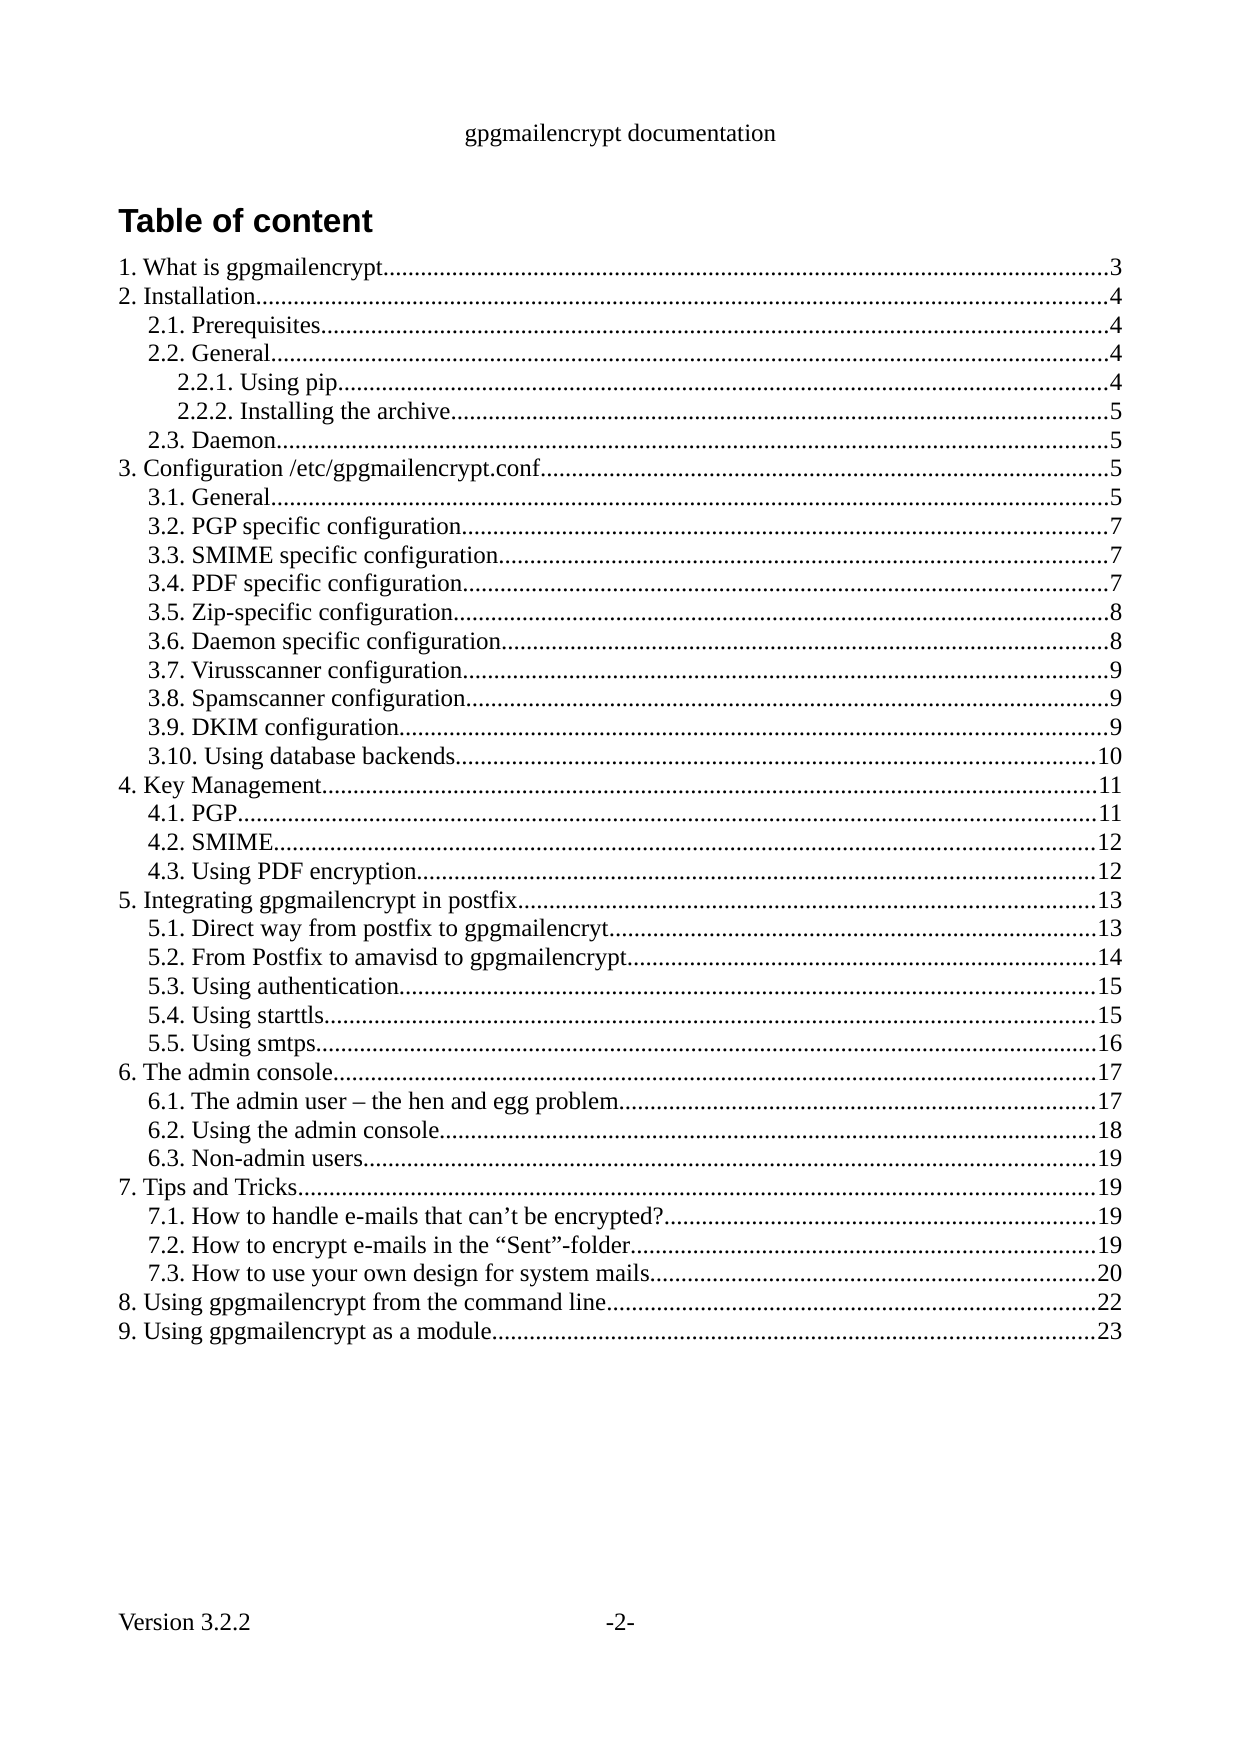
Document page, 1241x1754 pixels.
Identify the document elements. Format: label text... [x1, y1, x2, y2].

text 3.10. Using database backends 10 [148, 741, 1122, 770]
text 4.2. SMIME 12 [148, 827, 1122, 856]
text 5.5. Using smtps 16 [148, 1028, 1122, 1057]
text 5.4. Using starttls 15 [148, 1000, 1122, 1028]
text 3.9. DKIM configuration 9 [148, 712, 1122, 741]
text 7.1. How to handle e-mails that can’t be encrypted? 19 [148, 1201, 1122, 1230]
text 5. Integrating gpgmailencrypt in postfix 13 [118, 885, 1122, 913]
text 4.1. PGP 11 [148, 798, 1122, 827]
subtitle Table of content [118, 201, 1122, 240]
text 3.6. Daemon specific configuration 8 [148, 626, 1122, 655]
text 7.3. How to use your own design for system mails 20 [148, 1258, 1122, 1287]
text 1. What is gpgmailencrypt 3 [118, 252, 1122, 281]
text 4. Key Management 11 [118, 770, 1122, 798]
text 4.3. Using PDF encryption 12 [148, 856, 1122, 885]
text 2.2. General 4 [148, 338, 1122, 367]
text 2.2.2. Installing the archive 5 [177, 396, 1122, 425]
text 3.8. Spamscanner configuration 9 [148, 683, 1122, 712]
text 7.2. How to encrypt e-mails in the “Sent”-folder 19 [148, 1230, 1122, 1258]
text 3.3. SMIME specific configuration 7 [148, 540, 1122, 568]
text 6.1. The admin user – the hen and egg problem 17 [148, 1086, 1122, 1115]
text 6. The admin console 17 [118, 1057, 1122, 1086]
text 9. Using gpgmailencrypt as a module 23 [118, 1316, 1122, 1345]
text 3.7. Virusscanner configuration 9 [148, 655, 1122, 683]
text 2.1. Prerequisites 4 [148, 310, 1122, 338]
text 3.2. PGP specific configuration 7 [148, 511, 1122, 540]
text 6.2. Using the admin console 18 [148, 1115, 1122, 1143]
text 5.3. Using authentication 15 [148, 971, 1122, 1000]
text 5.2. From Postfix to amavisd to gpgmailencrypt 14 [148, 942, 1122, 971]
text 2. Installation 4 [118, 281, 1122, 310]
text 3. Configuration /etc/gpgmailencrypt.conf 5 [118, 453, 1122, 482]
text 6.3. Non-admin users 19 [148, 1143, 1122, 1172]
text 3.4. PDF specific configuration 7 [148, 568, 1122, 597]
text 2.3. Daemon 5 [148, 425, 1122, 453]
text 3.1. General 5 [148, 482, 1122, 511]
text 5.1. Direct way from postfix to gpgmailencryt 13 [148, 913, 1122, 942]
text 3.5. Zip-specific configuration 8 [148, 597, 1122, 626]
text 8. Using gpgmailencrypt from the command line 22 [118, 1287, 1122, 1316]
text 2.2.1. Using pip 4 [177, 367, 1122, 396]
text 7. Tips and Tricks 19 [118, 1172, 1122, 1201]
